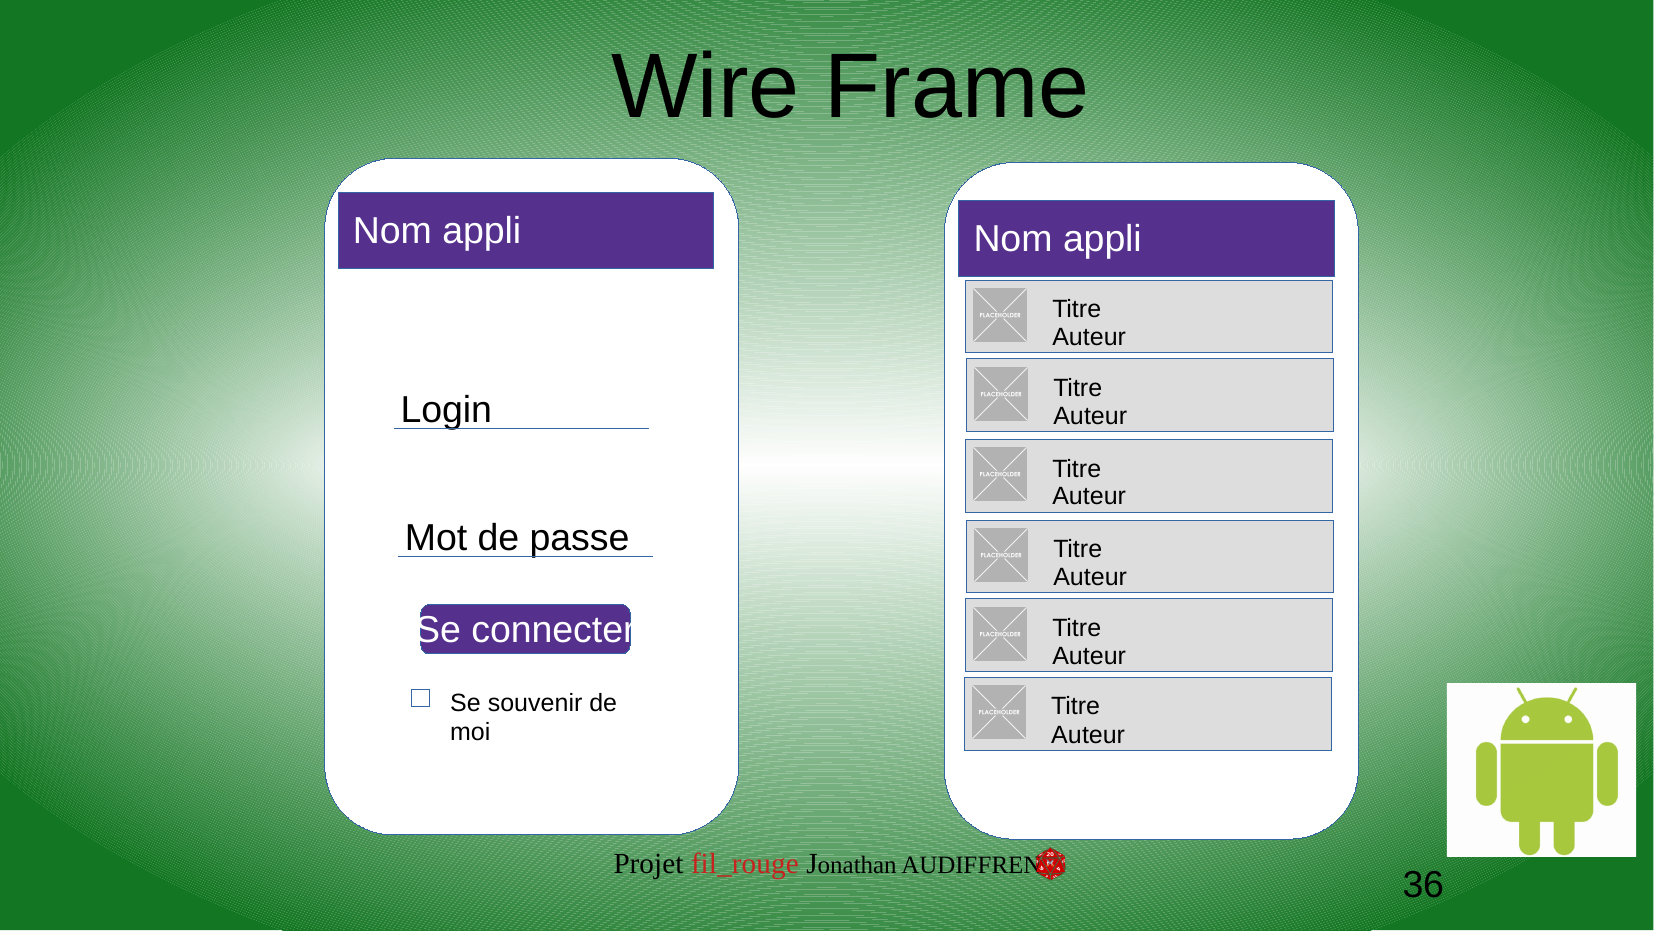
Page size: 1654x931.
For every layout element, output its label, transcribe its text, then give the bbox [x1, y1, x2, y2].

picture [1033, 847, 1067, 881]
text_box Nom appli [958, 200, 1335, 277]
text_box Titre Auteur [1038, 527, 1143, 598]
picture [974, 528, 1028, 582]
text_box Login [385, 380, 664, 438]
picture [974, 367, 1028, 421]
text_box Titre Auteur [1037, 287, 1142, 358]
text_box Nom appli [338, 192, 714, 269]
text_box Titre Auteur [1037, 446, 1142, 518]
text_box Se connecter [420, 604, 631, 654]
text_box Se souvenir de moi [435, 681, 647, 753]
text_box Titre Auteur [1038, 366, 1143, 438]
picture [973, 447, 1027, 501]
text_box Titre Auteur [1037, 606, 1142, 677]
picture [1446, 683, 1637, 857]
picture [973, 288, 1027, 342]
text_box [324, 163, 739, 835]
text_box Mot de passe [389, 509, 668, 566]
title Wire Frame [106, 7, 1595, 163]
text_box [944, 163, 1359, 840]
picture [973, 607, 1027, 661]
text_box Titre Auteur [1036, 684, 1141, 756]
picture [972, 685, 1026, 739]
